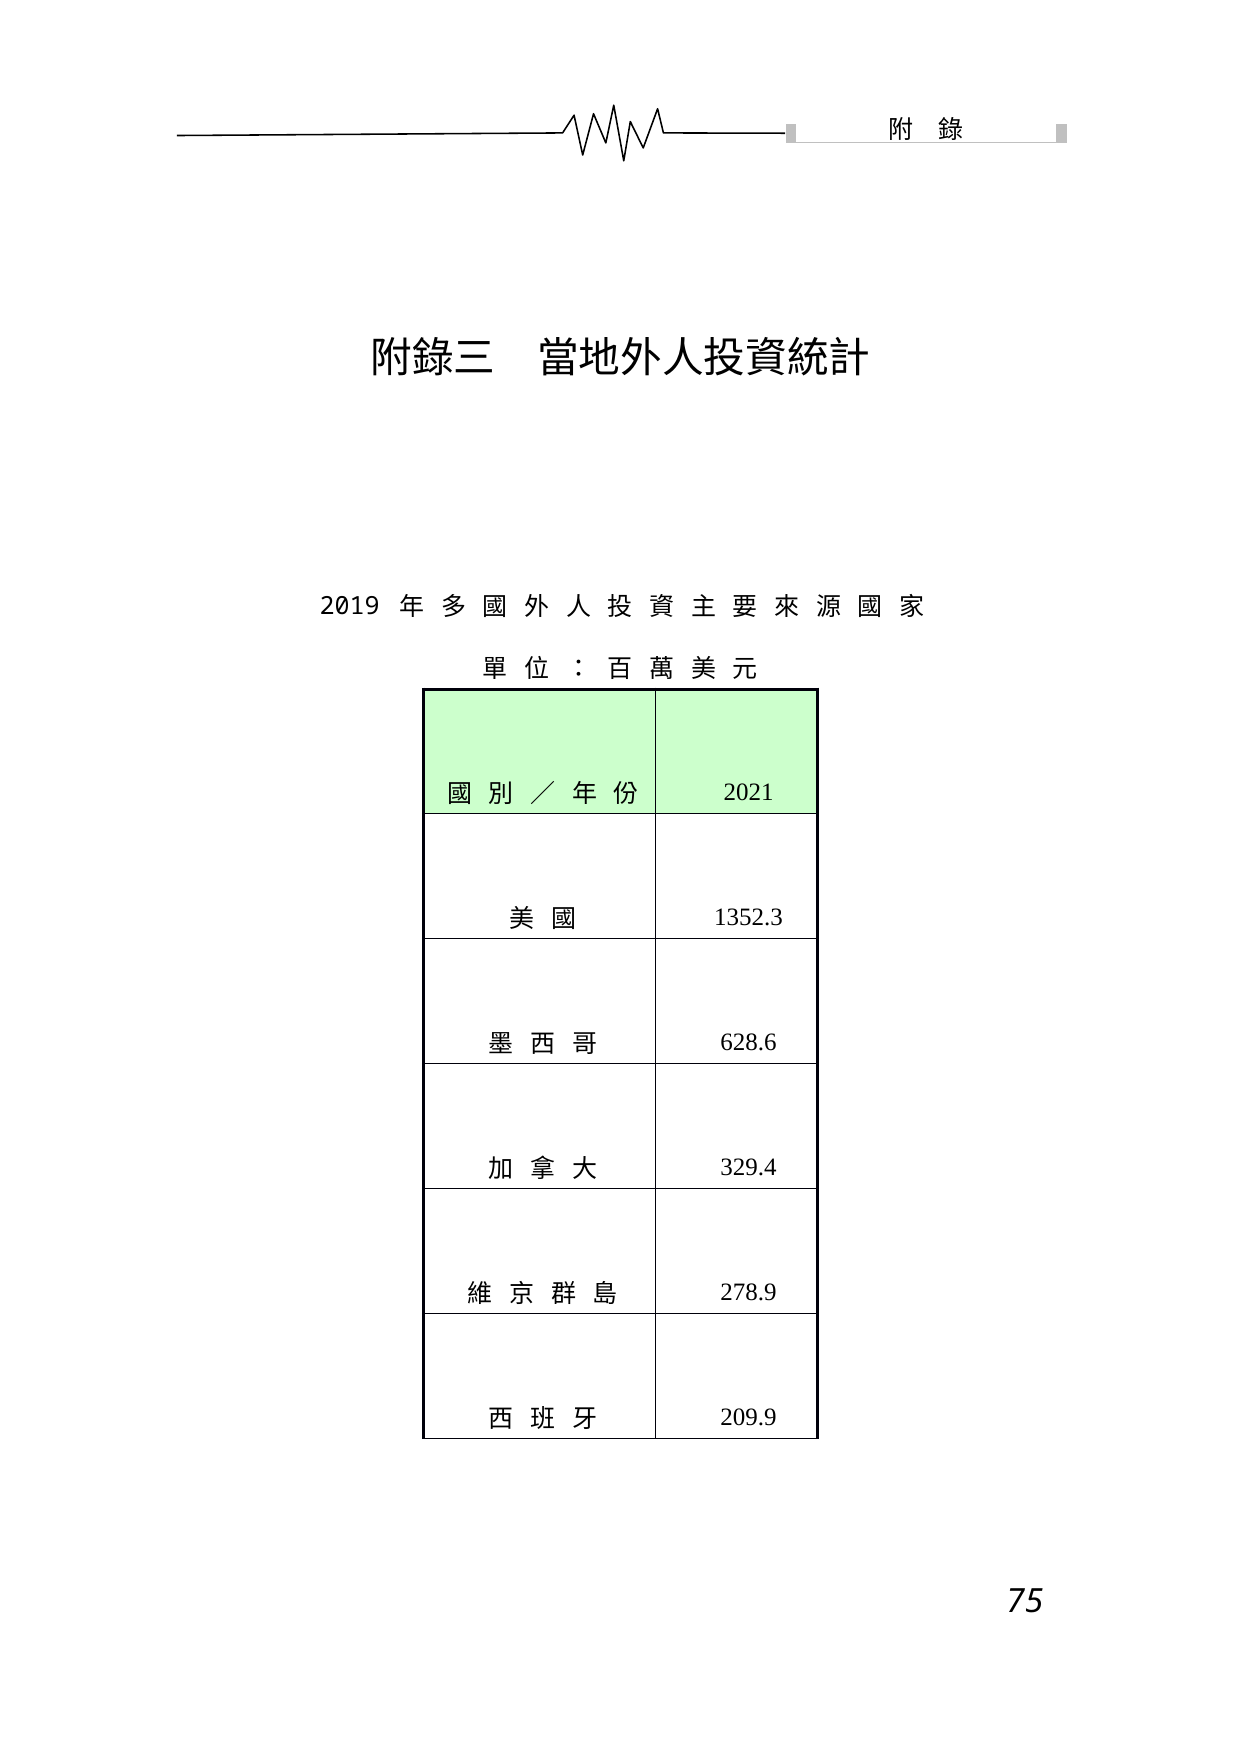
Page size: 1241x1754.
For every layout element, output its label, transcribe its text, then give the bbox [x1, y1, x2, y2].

table_cell 美國 [425, 814, 655, 938]
table_cell 329.4 [656, 1064, 816, 1188]
text 單位：百萬美元 [183, 625, 1058, 688]
table_cell 628.6 [656, 939, 816, 1063]
table_cell 1352.3 [656, 814, 816, 938]
table_header 國別／年份 [425, 691, 655, 813]
table_cell 西班牙 [425, 1314, 655, 1438]
table_cell 209.9 [656, 1314, 816, 1438]
table_header 2021 [656, 691, 816, 813]
table_cell 維京群島 [425, 1189, 655, 1313]
text 附錄三 當地外人投資統計 [183, 313, 1058, 375]
table_cell 278.9 [656, 1189, 816, 1313]
table_cell 墨西哥 [425, 939, 655, 1063]
table_cell 加拿大 [425, 1064, 655, 1188]
text 2019年多國外人投資主要來源國家 [183, 563, 1058, 625]
